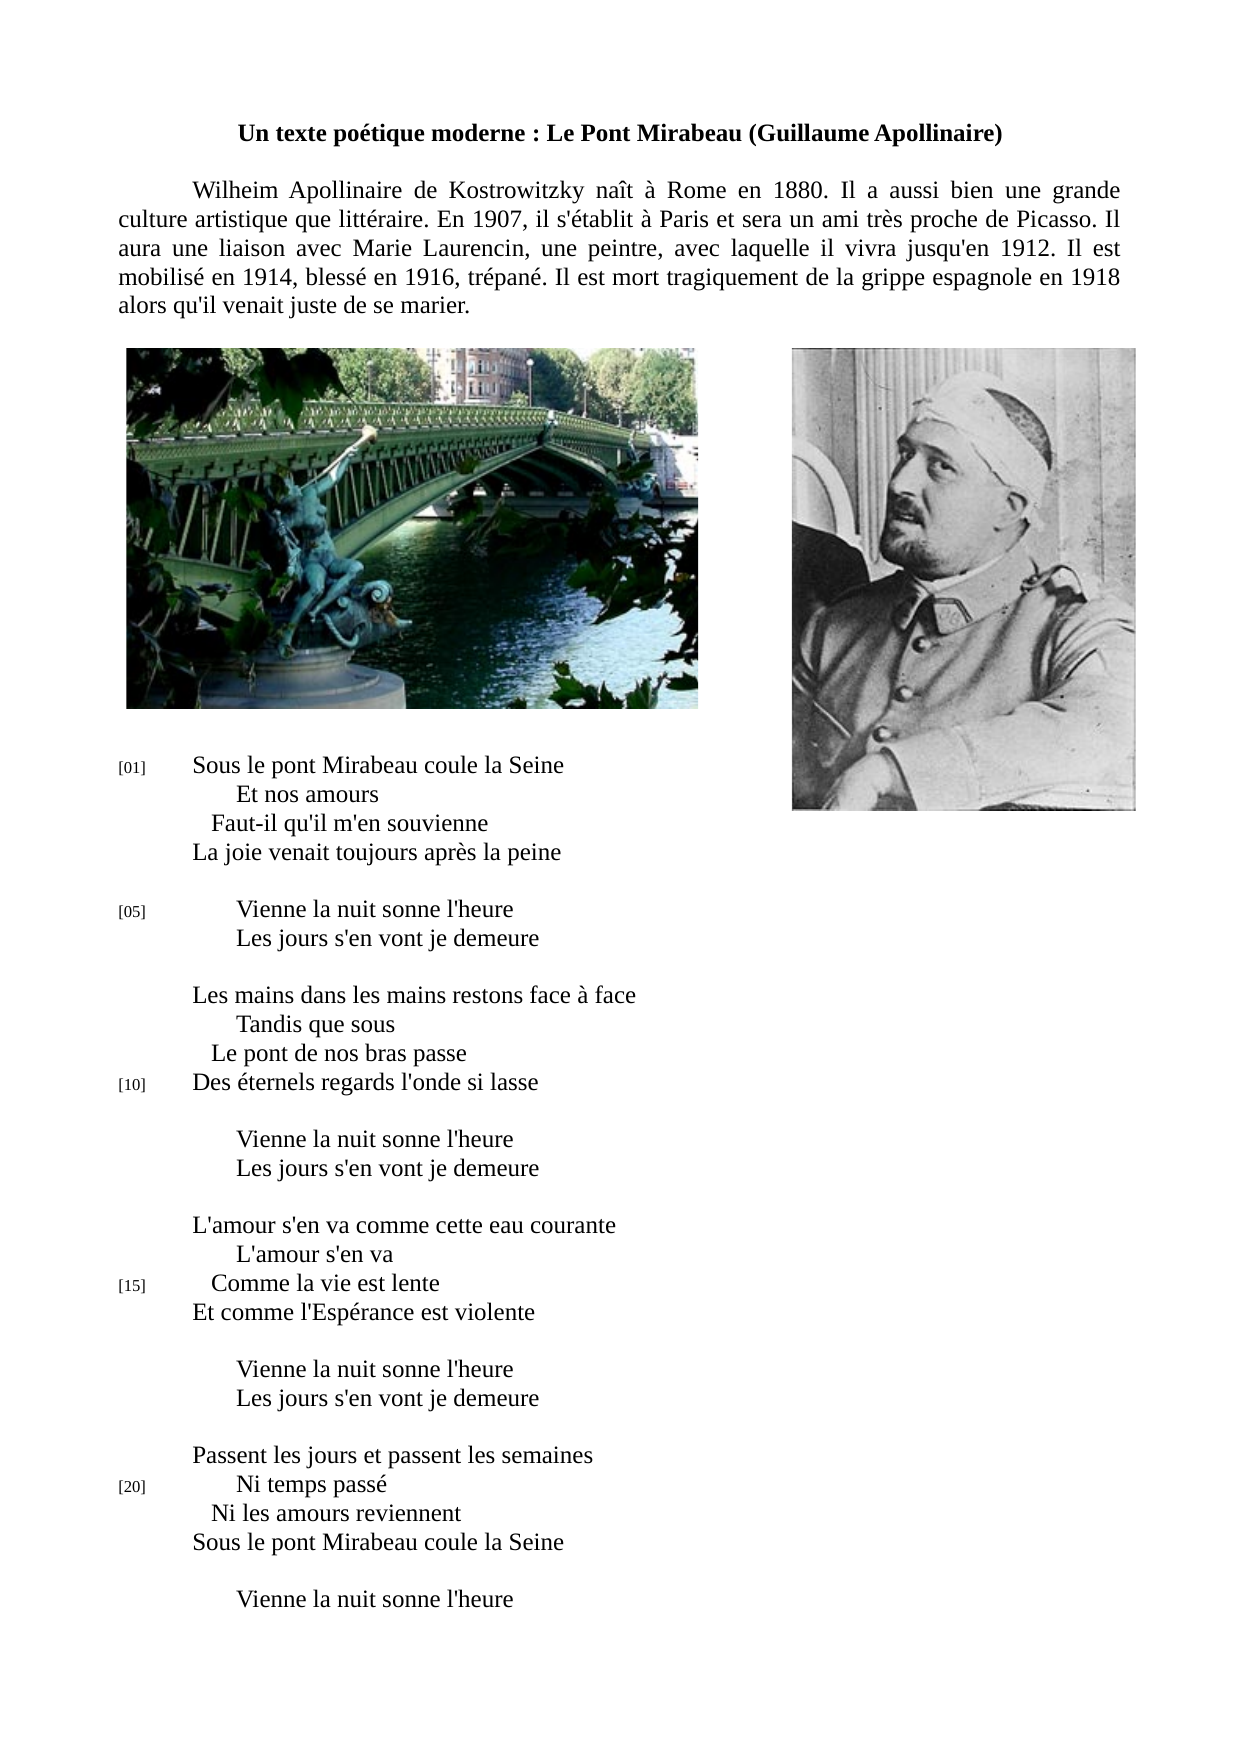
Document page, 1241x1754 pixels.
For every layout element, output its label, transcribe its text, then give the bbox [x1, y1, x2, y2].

text [01] Sous le pont Mirabeau coule la Seine Et nos amours Faut-il qu'il m'en souvienne La joie venait toujours après la peine [05] Vienne la nuit sonne l'heure Les jours s'en vont je demeure Les mains dans les mains restons face à face Tandis que sous Le pont de nos bras passe [10] Des éternels regards l'onde si lasse Vienne la nuit sonne l'heure Les jours s'en vont je demeure L'amour s'en va comme cette eau courante L'amour s'en va [15] Comme la vie est lente Et comme l'Espérance est violente Vienne la nuit sonne l'heure Les jours s'en vont je demeure Passent les jours et passent les semaines [20] Ni temps passé Ni les amours reviennent Sous le pont Mirabeau coule la Seine Vienne la nuit sonne l'heure [118, 751, 1122, 1613]
picture [126, 348, 699, 709]
text Wilheim Apollinaire de Kostrowitzky naît à Rome en 1880. Il a aussi bien une grande culture artistique que littéraire. En 1907, il s'établit à Paris et sera un ami très proche de Picasso. Il aura une liaison avec Marie Laurencin, une peintre, avec laquelle il vivra jusqu'en 1912. Il est mobilisé en 1914, blessé en 1916, trépané. Il est mort tragiquement de la grippe espagnole en 1918 alors qu'il venait juste de se marier. [118, 176, 1122, 319]
text Un texte poétique moderne : Le Pont Mirabeau (Guillaume Apollinaire) [118, 118, 1122, 147]
picture [791, 348, 1136, 811]
